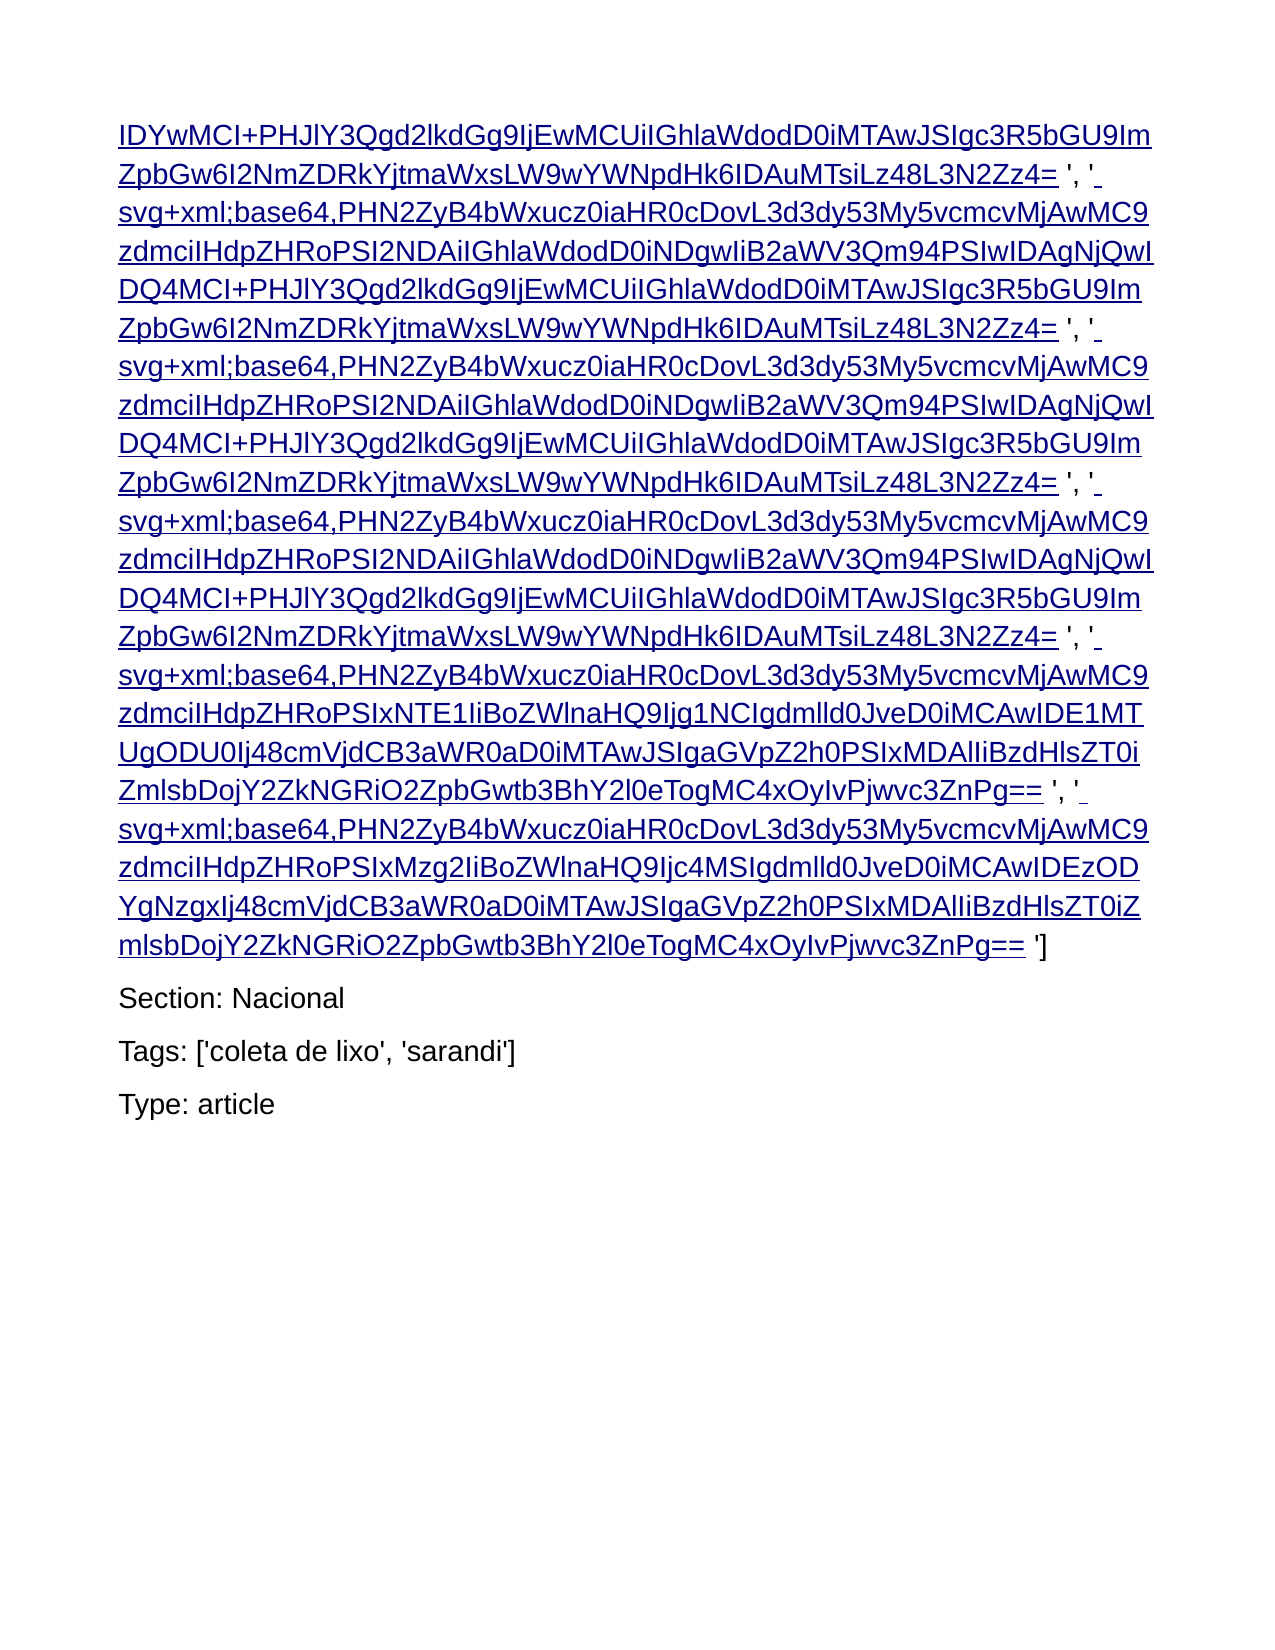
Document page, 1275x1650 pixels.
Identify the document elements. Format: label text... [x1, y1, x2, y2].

text Tags: ['coleta de lixo', 'sarandi'] [118, 1034, 1157, 1067]
text Type: article [118, 1087, 1157, 1120]
text Section: Nacional [118, 981, 1157, 1014]
text IDYwMCI+PHJlY3Qgd2lkdGg9IjEwMCUiIGhlaWdodD0iMTAwJSIgc3R5bGU9ImZpbGw6I2NmZDRkYjtmaWxsLW9wYWNpdHk6IDAuMTsiLz48L3N2Zz4= ', ' svg+xml;base64,PHN2ZyB4bWxucz0iaHR0cDovL3d3dy53My5vcmcvMjAwMC9zdmciIHdpZHRoPSI2NDAiIGhlaWdodD0iNDgwIiB2aWV3Qm94PSIwIDAgNjQwIDQ4MCI+PHJlY3Qgd2lkdGg9IjEwMCUiIGhlaWdodD0iMTAwJSIgc3R5bGU9ImZpbGw6I2NmZDRkYjtmaWxsLW9wYWNpdHk6IDAuMTsiLz48L3N2Zz4= ', ' svg+xml;base64,PHN2ZyB4bWxucz0iaHR0cDovL3d3dy53My5vcmcvMjAwMC9zdmciIHdpZHRoPSI2NDAiIGhlaWdodD0iNDgwIiB2aWV3Qm94PSIwIDAgNjQwIDQ4MCI+PHJlY3Qgd2lkdGg9IjEwMCUiIGhlaWdodD0iMTAwJSIgc3R5bGU9ImZpbGw6I2NmZDRkYjtmaWxsLW9wYWNpdHk6IDAuMTsiLz48L3N2Zz4= ', ' svg+xml;base64,PHN2ZyB4bWxucz0iaHR0cDovL3d3dy53My5vcmcvMjAwMC9zdmciIHdpZHRoPSI2NDAiIGhlaWdodD0iNDgwIiB2aWV3Qm94PSIwIDAgNjQwIDQ4MCI+PHJlY3Qgd2lkdGg9IjEwMCUiIGhlaWdodD0iMTAwJSIgc3R5bGU9ImZpbGw6I2NmZDRkYjtmaWxsLW9wYWNpdHk6IDAuMTsiLz48L3N2Zz4= ', ' svg+xml;base64,PHN2ZyB4bWxucz0iaHR0cDovL3d3dy53My5vcmcvMjAwMC9zdmciIHdpZHRoPSIxNTE1IiBoZWlnaHQ9Ijg1NCIgdmlld0JveD0iMCAwIDE1MTUgODU0Ij48cmVjdCB3aWR0aD0iMTAwJSIgaGVpZ2h0PSIxMDAlIiBzdHlsZT0iZmlsbDojY2ZkNGRiO2ZpbGwtb3BhY2l0eTogMC4xOyIvPjwvc3ZnPg== ', ' svg+xml;base64,PHN2ZyB4bWxucz0iaHR0cDovL3d3dy53My5vcmcvMjAwMC9zdmciIHdpZHRoPSIxMzg2IiBoZWlnaHQ9Ijc4MSIgdmlld0JveD0iMCAwIDEzODYgNzgxIj48cmVjdCB3aWR0aD0iMTAwJSIgaGVpZ2h0PSIxMDAlIiBzdHlsZT0iZmlsbDojY2ZkNGRiO2ZpbGwtb3BhY2l0eTogMC4xOyIvPjwvc3ZnPg== '] [118, 118, 1157, 961]
